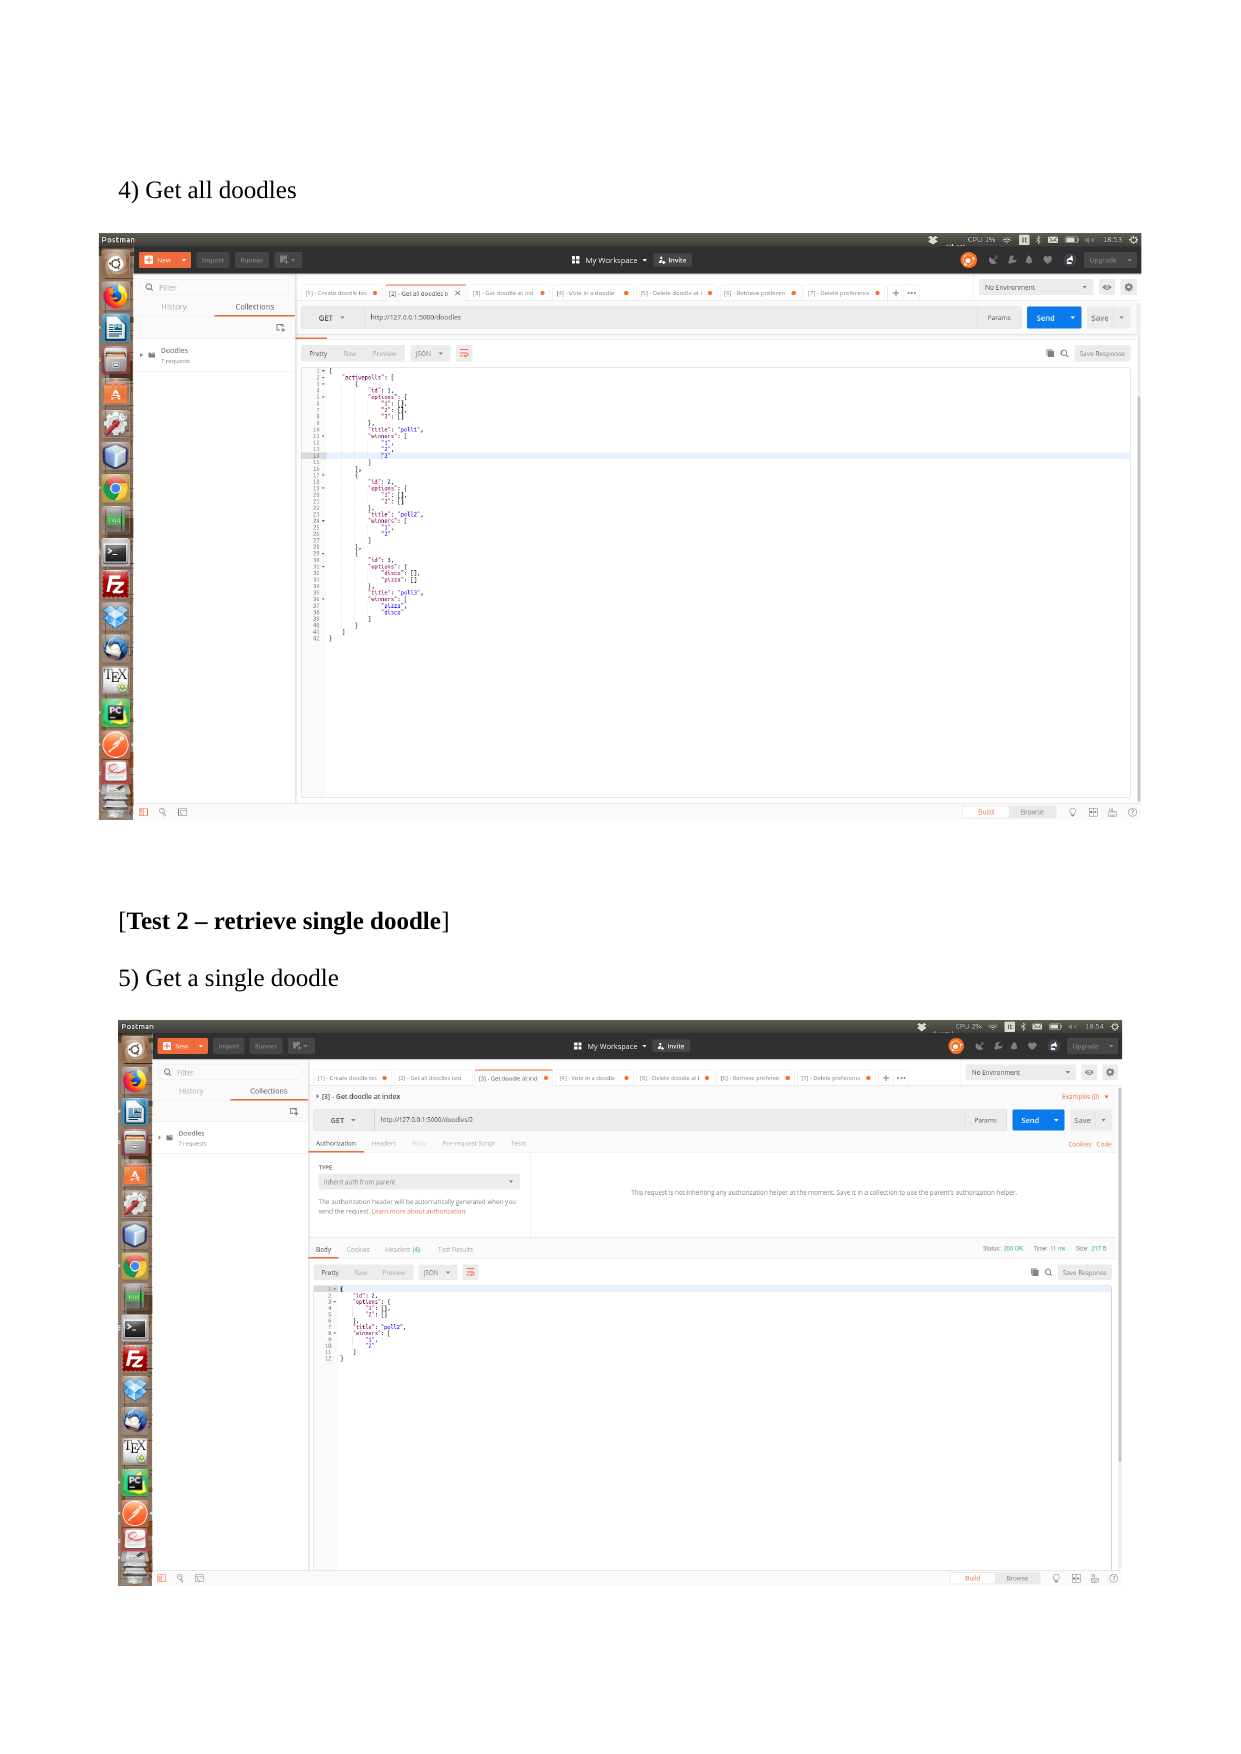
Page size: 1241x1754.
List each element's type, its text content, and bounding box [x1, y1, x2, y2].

picture [98, 233, 1142, 820]
text 5) Get a single doodle [118, 963, 1122, 992]
text [Test 2 – retrieve single doodle] [118, 906, 1122, 934]
picture [118, 1020, 1123, 1586]
text 4) Get all doodles [118, 176, 1122, 204]
